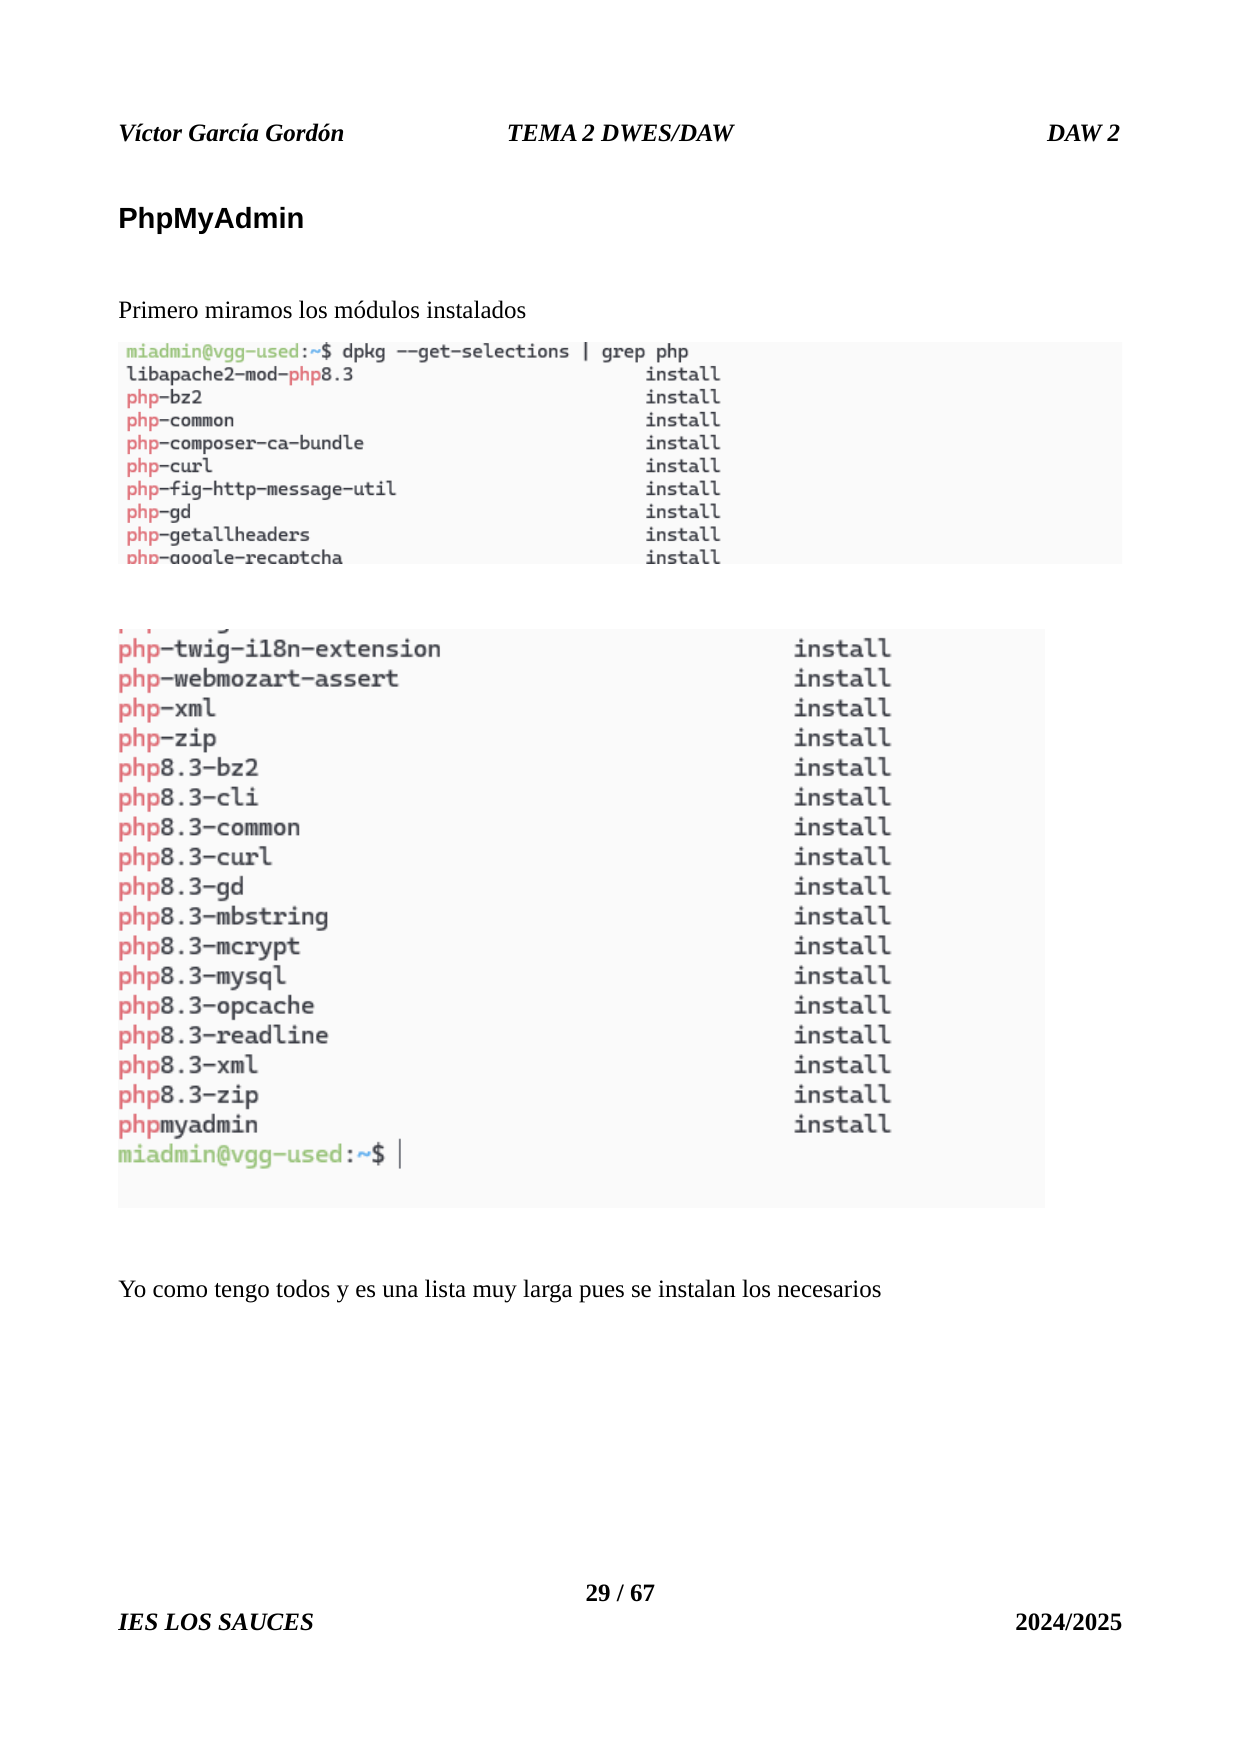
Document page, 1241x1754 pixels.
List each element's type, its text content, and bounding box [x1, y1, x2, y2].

picture [118, 342, 1123, 564]
text Primero miramos los módulos instalados [118, 295, 1122, 324]
subtitle PhpMyAdmin [118, 201, 1122, 235]
picture [118, 629, 1045, 1208]
text Yo como tengo todos y es una lista muy larga pues se instalan los necesarios [118, 1274, 1122, 1303]
